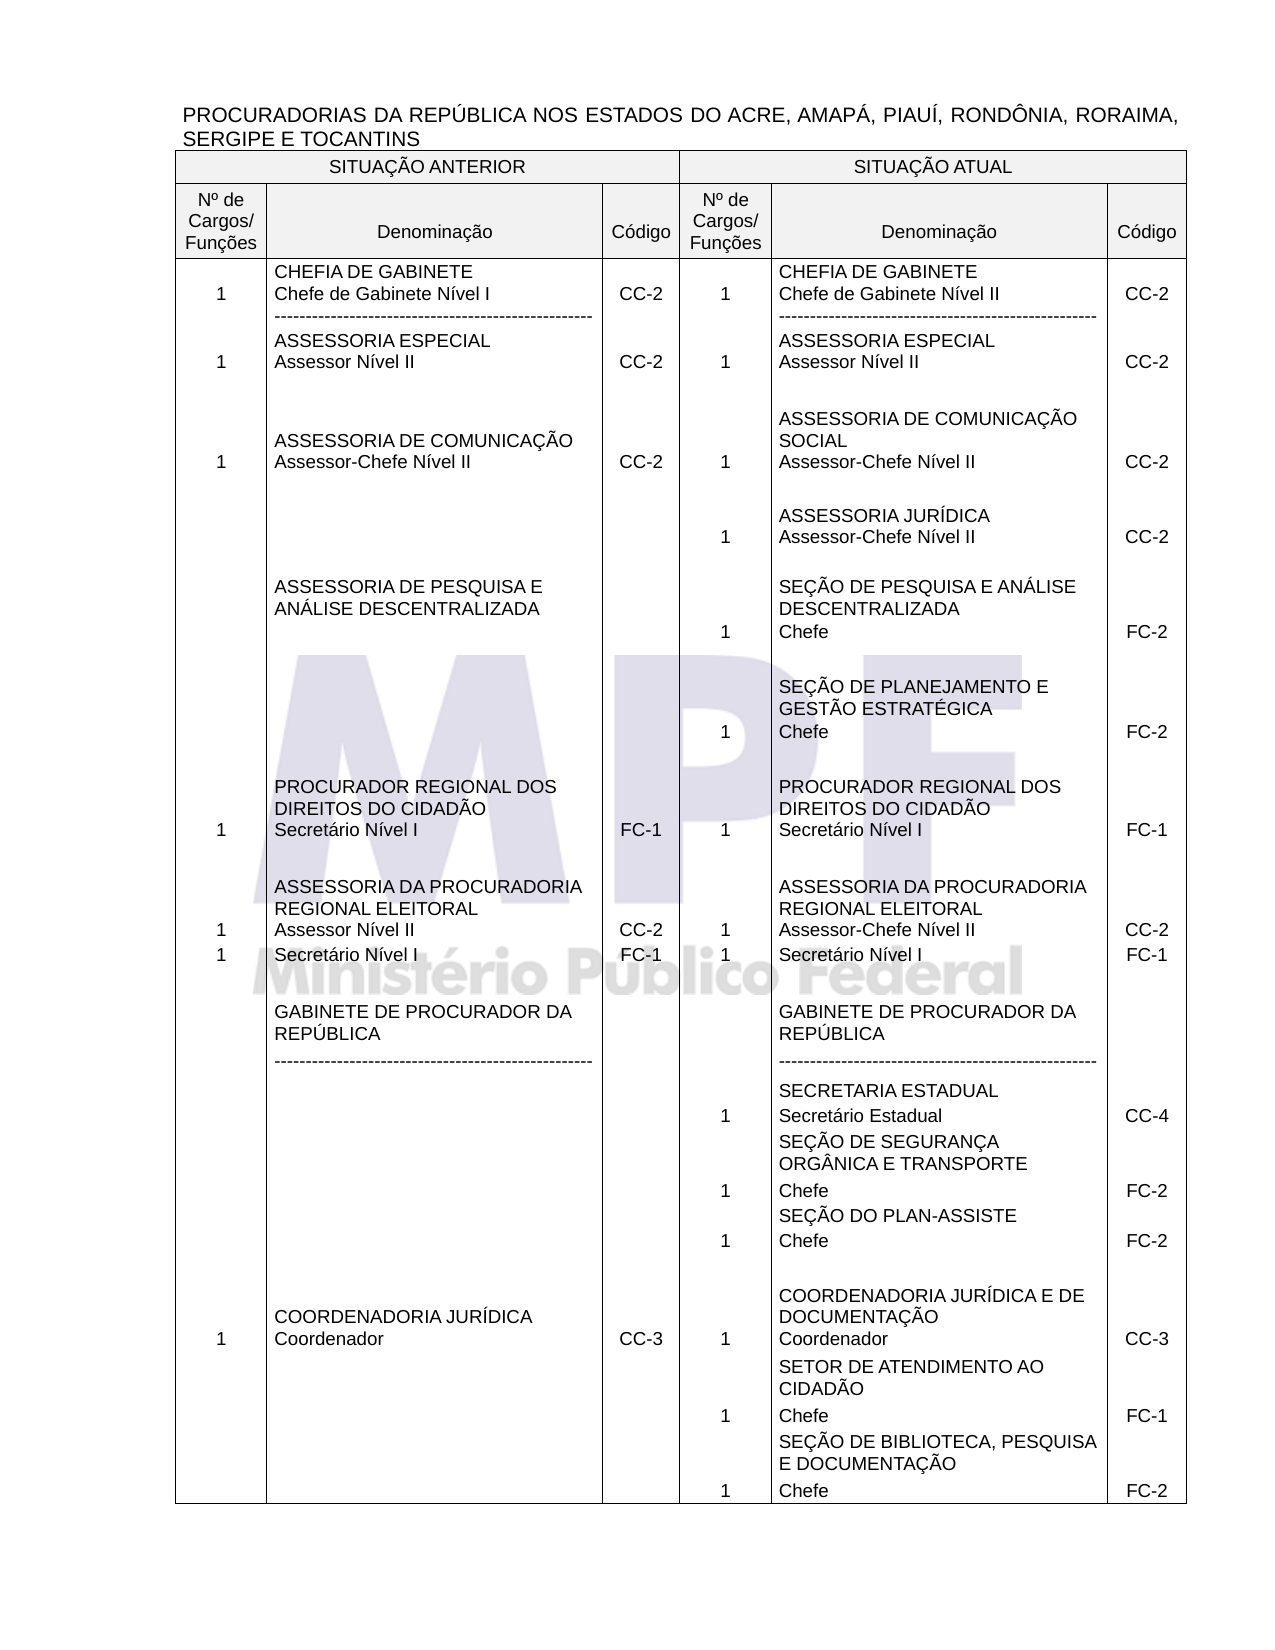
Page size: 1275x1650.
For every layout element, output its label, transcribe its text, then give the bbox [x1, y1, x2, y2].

table_cell Assessor Nível II [267, 351, 602, 376]
table_cell [603, 669, 679, 719]
table_cell 1 [680, 619, 771, 644]
table_cell [267, 644, 602, 669]
table_cell [603, 501, 679, 526]
table_cell [267, 1228, 602, 1253]
table_cell [267, 844, 602, 869]
table_cell [680, 259, 771, 283]
table_cell [680, 969, 771, 994]
table_cell 1 [176, 283, 266, 304]
table_cell [176, 1278, 266, 1328]
table_cell [267, 669, 602, 719]
table_cell 1 [680, 944, 771, 969]
table_cell [603, 769, 679, 819]
table_cell 1 [680, 1103, 771, 1128]
table_cell [1108, 551, 1186, 576]
table_cell [267, 1403, 602, 1428]
table_cell [1108, 644, 1186, 669]
table_cell 1 [680, 1228, 771, 1253]
table_cell [680, 1428, 771, 1478]
table_cell [267, 1203, 602, 1228]
table_cell [603, 376, 679, 401]
table_cell SEÇÃO DE PESQUISA E ANÁLISE DESCENTRALIZADA [772, 576, 1107, 619]
table_cell CHEFIA DE GABINETE [267, 259, 602, 283]
table_cell [680, 551, 771, 576]
table_cell [267, 376, 602, 401]
table_cell CC-3 [603, 1328, 679, 1353]
table_cell [176, 969, 266, 994]
table_cell [176, 501, 266, 526]
table_cell [267, 744, 602, 769]
table_cell [680, 669, 771, 719]
table_cell Secretário Nível I [267, 819, 602, 844]
table_cell 1 [680, 919, 771, 944]
table_cell [176, 1478, 266, 1503]
table_cell [176, 994, 266, 1044]
table_cell [267, 551, 602, 576]
table_cell 1 [176, 819, 266, 844]
table_cell 1 [680, 819, 771, 844]
table_cell Secretário Nível I [267, 944, 602, 969]
table_cell Chefe [772, 1403, 1107, 1428]
table_cell Chefe [772, 619, 1107, 644]
table_cell [176, 576, 266, 619]
table_cell Secretário Nível I [772, 944, 1107, 969]
table_cell [267, 526, 602, 551]
table_cell [1108, 326, 1186, 351]
table_cell SITUAÇÃO ATUAL [680, 151, 1186, 183]
table_cell 1 [176, 351, 266, 376]
table_cell 1 [680, 526, 771, 551]
table_cell [1108, 259, 1186, 283]
table_cell [603, 476, 679, 501]
table_cell 1 [176, 1328, 266, 1353]
table_cell [176, 1078, 266, 1103]
table_cell [176, 844, 266, 869]
table_cell FC-1 [603, 819, 679, 844]
table_cell [176, 1203, 266, 1228]
table_cell [176, 305, 266, 326]
table_cell 1 [176, 451, 266, 476]
table_cell [1108, 1353, 1186, 1403]
table_cell [267, 476, 602, 501]
table_cell CC-2 [603, 919, 679, 944]
table_cell [176, 1428, 266, 1478]
table_cell [267, 501, 602, 526]
table_cell [267, 1428, 602, 1478]
table_cell --------------------------------------------------- [772, 305, 1107, 326]
table_cell FC-2 [1108, 719, 1186, 744]
table_cell Nº de Cargos/ Funções [176, 184, 266, 258]
table_cell [267, 969, 602, 994]
table_cell [1108, 769, 1186, 819]
table_cell [680, 1128, 771, 1178]
table_cell [176, 326, 266, 351]
table_cell CC-4 [1108, 1103, 1186, 1128]
table_cell [1108, 1078, 1186, 1103]
table_cell [680, 1353, 771, 1403]
table_cell SEÇÃO DO PLAN-ASSISTE [772, 1203, 1107, 1228]
table_cell [680, 769, 771, 819]
table_cell [680, 401, 771, 451]
table_cell ASSESSORIA DE PESQUISA E ANÁLISE DESCENTRALIZADA [267, 576, 602, 619]
table_cell Código [603, 184, 679, 258]
table_cell [603, 1353, 679, 1403]
table_cell [176, 1353, 266, 1403]
table_cell [680, 376, 771, 401]
table_cell [1108, 305, 1186, 326]
table_cell [1108, 1203, 1186, 1228]
table_cell [176, 644, 266, 669]
table_cell [1108, 869, 1186, 919]
table_cell [603, 744, 679, 769]
table_cell [603, 869, 679, 919]
table_cell [603, 526, 679, 551]
table_cell [772, 744, 1107, 769]
table_cell [1108, 1428, 1186, 1478]
table_cell [603, 969, 679, 994]
table_cell [176, 376, 266, 401]
table_cell SECRETARIA ESTADUAL [772, 1078, 1107, 1103]
picture [772, 655, 1022, 995]
table_cell Chefe [772, 1228, 1107, 1253]
table_cell Assessor Nível II [267, 919, 602, 944]
table_cell Nº de Cargos/ Funções [680, 184, 771, 258]
table_cell Chefe [772, 719, 1107, 744]
table_cell [603, 1403, 679, 1428]
table_cell [1108, 576, 1186, 619]
table_cell [603, 1278, 679, 1328]
table_cell 1 [680, 451, 771, 476]
table_cell [680, 1203, 771, 1228]
table_cell [1108, 669, 1186, 719]
table_cell CC-2 [1108, 451, 1186, 476]
table_cell 1 [680, 351, 771, 376]
table_cell 1 [680, 1178, 771, 1203]
table_cell Chefe de Gabinete Nível II [772, 283, 1107, 304]
table_cell [603, 1178, 679, 1203]
table_cell [603, 1253, 679, 1278]
table_cell FC-2 [1108, 1178, 1186, 1203]
table_cell [267, 719, 602, 744]
table_cell [680, 1044, 771, 1078]
table_cell [176, 769, 266, 819]
table_cell [176, 526, 266, 551]
table_cell [772, 551, 1107, 576]
table_cell Denominação [772, 184, 1107, 258]
table_cell CC-2 [1108, 919, 1186, 944]
table_cell CC-2 [603, 283, 679, 304]
table_cell [1108, 744, 1186, 769]
table_cell [603, 1228, 679, 1253]
table_cell [603, 1103, 679, 1128]
table_cell [772, 476, 1107, 501]
table_cell FC-2 [1108, 619, 1186, 644]
picture [267, 655, 602, 995]
table_cell [603, 994, 679, 1044]
table_cell [603, 1044, 679, 1078]
table_cell [176, 619, 266, 644]
table_cell [680, 869, 771, 919]
table_cell [176, 1403, 266, 1428]
table_cell [1108, 376, 1186, 401]
table_cell --------------------------------------------------- [267, 1044, 602, 1078]
table_cell CC-2 [603, 351, 679, 376]
table_cell [267, 1128, 602, 1178]
table_cell ASSESSORIA DE COMUNICAÇÃO [267, 401, 602, 451]
table_cell [772, 969, 1107, 994]
table_cell ASSESSORIA ESPECIAL [267, 326, 602, 351]
table_cell [267, 1078, 602, 1103]
table_cell ASSESSORIA ESPECIAL [772, 326, 1107, 351]
table_cell [680, 1253, 771, 1278]
table_cell 1 [680, 719, 771, 744]
table_cell Assessor-Chefe Nível II [772, 526, 1107, 551]
table_header PROCURADORIAS DA REPÚBLICA NOS ESTADOS DO ACRE, AMAPÁ, PIAUÍ, RONDÔNIA, RORAIMA, SERGIPE E TOCANTINS [175, 103, 1187, 150]
table_cell ASSESSORIA JURÍDICA [772, 501, 1107, 526]
table_cell CC-3 [1108, 1328, 1186, 1353]
table_cell [603, 1478, 679, 1503]
table_cell [603, 1128, 679, 1178]
table_cell Assessor-Chefe Nível II [772, 919, 1107, 944]
table_cell Coordenador [772, 1328, 1107, 1353]
table_cell Chefe de Gabinete Nível I [267, 283, 602, 304]
table_cell [680, 305, 771, 326]
table_cell PROCURADOR REGIONAL DOS DIREITOS DO CIDADÃO [267, 769, 602, 819]
table_cell [267, 1478, 602, 1503]
table_cell 1 [680, 1403, 771, 1428]
table_cell Assessor Nível II [772, 351, 1107, 376]
table_cell COORDENADORIA JURÍDICA [267, 1278, 602, 1328]
table_cell [772, 376, 1107, 401]
table_cell Chefe [772, 1178, 1107, 1203]
table_cell 1 [176, 919, 266, 944]
table_cell FC-2 [1108, 1478, 1186, 1503]
table_cell [772, 844, 1107, 869]
table_cell [603, 619, 679, 644]
table_cell [1108, 994, 1186, 1044]
table_cell SETOR DE ATENDIMENTO AO CIDADÃO [772, 1353, 1107, 1403]
table_cell [176, 869, 266, 919]
table_cell [176, 1044, 266, 1078]
table_cell [176, 1228, 266, 1253]
table_cell [772, 644, 1107, 669]
table_cell FC-1 [1108, 944, 1186, 969]
table_cell ASSESSORIA DA PROCURADORIA REGIONAL ELEITORAL [267, 869, 602, 919]
table_cell COORDENADORIA JURÍDICA E DE DOCUMENTAÇÃO [772, 1278, 1107, 1328]
table_cell [1108, 1278, 1186, 1328]
table_cell [176, 1178, 266, 1203]
table_cell [1108, 1044, 1186, 1078]
table_cell [603, 401, 679, 451]
table_cell --------------------------------------------------- [772, 1044, 1107, 1078]
table_cell [680, 844, 771, 869]
table_cell CC-2 [1108, 526, 1186, 551]
table_cell Coordenador [267, 1328, 602, 1353]
table_cell 1 [680, 1478, 771, 1503]
table_cell [603, 305, 679, 326]
table_cell [603, 551, 679, 576]
table_cell Secretário Nível I [772, 819, 1107, 844]
table_cell 1 [680, 1328, 771, 1353]
table_cell PROCURADOR REGIONAL DOS DIREITOS DO CIDADÃO [772, 769, 1107, 819]
table_cell SEÇÃO DE BIBLIOTECA, PESQUISA E DOCUMENTAÇÃO [772, 1428, 1107, 1478]
table_cell [603, 259, 679, 283]
table_cell [267, 1178, 602, 1203]
table_cell SEÇÃO DE SEGURANÇA ORGÂNICA E TRANSPORTE [772, 1128, 1107, 1178]
table_cell [603, 576, 679, 619]
table_cell FC-1 [1108, 1403, 1186, 1428]
table_cell [603, 326, 679, 351]
table_cell [680, 1078, 771, 1103]
table_cell [1108, 1253, 1186, 1278]
table_cell [176, 1103, 266, 1128]
table_cell Chefe [772, 1478, 1107, 1503]
table_cell [680, 501, 771, 526]
table_cell [680, 1278, 771, 1328]
table_cell Secretário Estadual [772, 1103, 1107, 1128]
table_cell GABINETE DE PROCURADOR DA REPÚBLICA [267, 994, 602, 1044]
table_cell [1108, 501, 1186, 526]
table_cell CHEFIA DE GABINETE [772, 259, 1107, 283]
table_cell [176, 669, 266, 719]
table_cell [603, 1428, 679, 1478]
table_cell Assessor-Chefe Nível II [772, 451, 1107, 476]
table_cell [267, 1253, 602, 1278]
table_cell ASSESSORIA DE COMUNICAÇÃO SOCIAL [772, 401, 1107, 451]
table_cell SITUAÇÃO ANTERIOR [176, 151, 679, 183]
table_cell [267, 1353, 602, 1403]
table_cell [176, 476, 266, 501]
table_cell [1108, 969, 1186, 994]
table_cell FC-1 [1108, 819, 1186, 844]
table_cell ASSESSORIA DA PROCURADORIA REGIONAL ELEITORAL [772, 869, 1107, 919]
table_cell [1108, 476, 1186, 501]
table_cell [267, 1103, 602, 1128]
table_cell [680, 476, 771, 501]
table_cell [176, 259, 266, 283]
table_cell SEÇÃO DE PLANEJAMENTO E GESTÃO ESTRATÉGICA [772, 669, 1107, 719]
table_cell [772, 1253, 1107, 1278]
picture [253, 655, 266, 995]
table_cell 1 [680, 283, 771, 304]
table_cell [1108, 844, 1186, 869]
table_cell [680, 326, 771, 351]
table_cell [603, 844, 679, 869]
table_cell FC-2 [1108, 1228, 1186, 1253]
table_cell CC-2 [603, 451, 679, 476]
table_cell [603, 644, 679, 669]
table_cell [680, 576, 771, 619]
table_cell FC-1 [603, 944, 679, 969]
table_cell [176, 551, 266, 576]
table_cell 1 [176, 944, 266, 969]
table_cell [680, 644, 771, 669]
picture [680, 655, 771, 995]
table_cell [680, 744, 771, 769]
table_cell Denominação [267, 184, 602, 258]
table_cell --------------------------------------------------- [267, 305, 602, 326]
table_cell [680, 994, 771, 1044]
table_cell GABINETE DE PROCURADOR DA REPÚBLICA [772, 994, 1107, 1044]
table_cell [267, 619, 602, 644]
table_cell Assessor-Chefe Nível II [267, 451, 602, 476]
picture [603, 655, 679, 995]
table_cell Código [1108, 184, 1186, 258]
table_cell [603, 1203, 679, 1228]
table_cell [176, 719, 266, 744]
table_cell [603, 719, 679, 744]
table_cell [176, 1253, 266, 1278]
table_cell CC-2 [1108, 283, 1186, 304]
table_cell [176, 401, 266, 451]
table_cell CC-2 [1108, 351, 1186, 376]
table_cell [603, 1078, 679, 1103]
table_cell [1108, 401, 1186, 451]
table_cell [1108, 1128, 1186, 1178]
table_cell [176, 744, 266, 769]
table_cell [176, 1128, 266, 1178]
